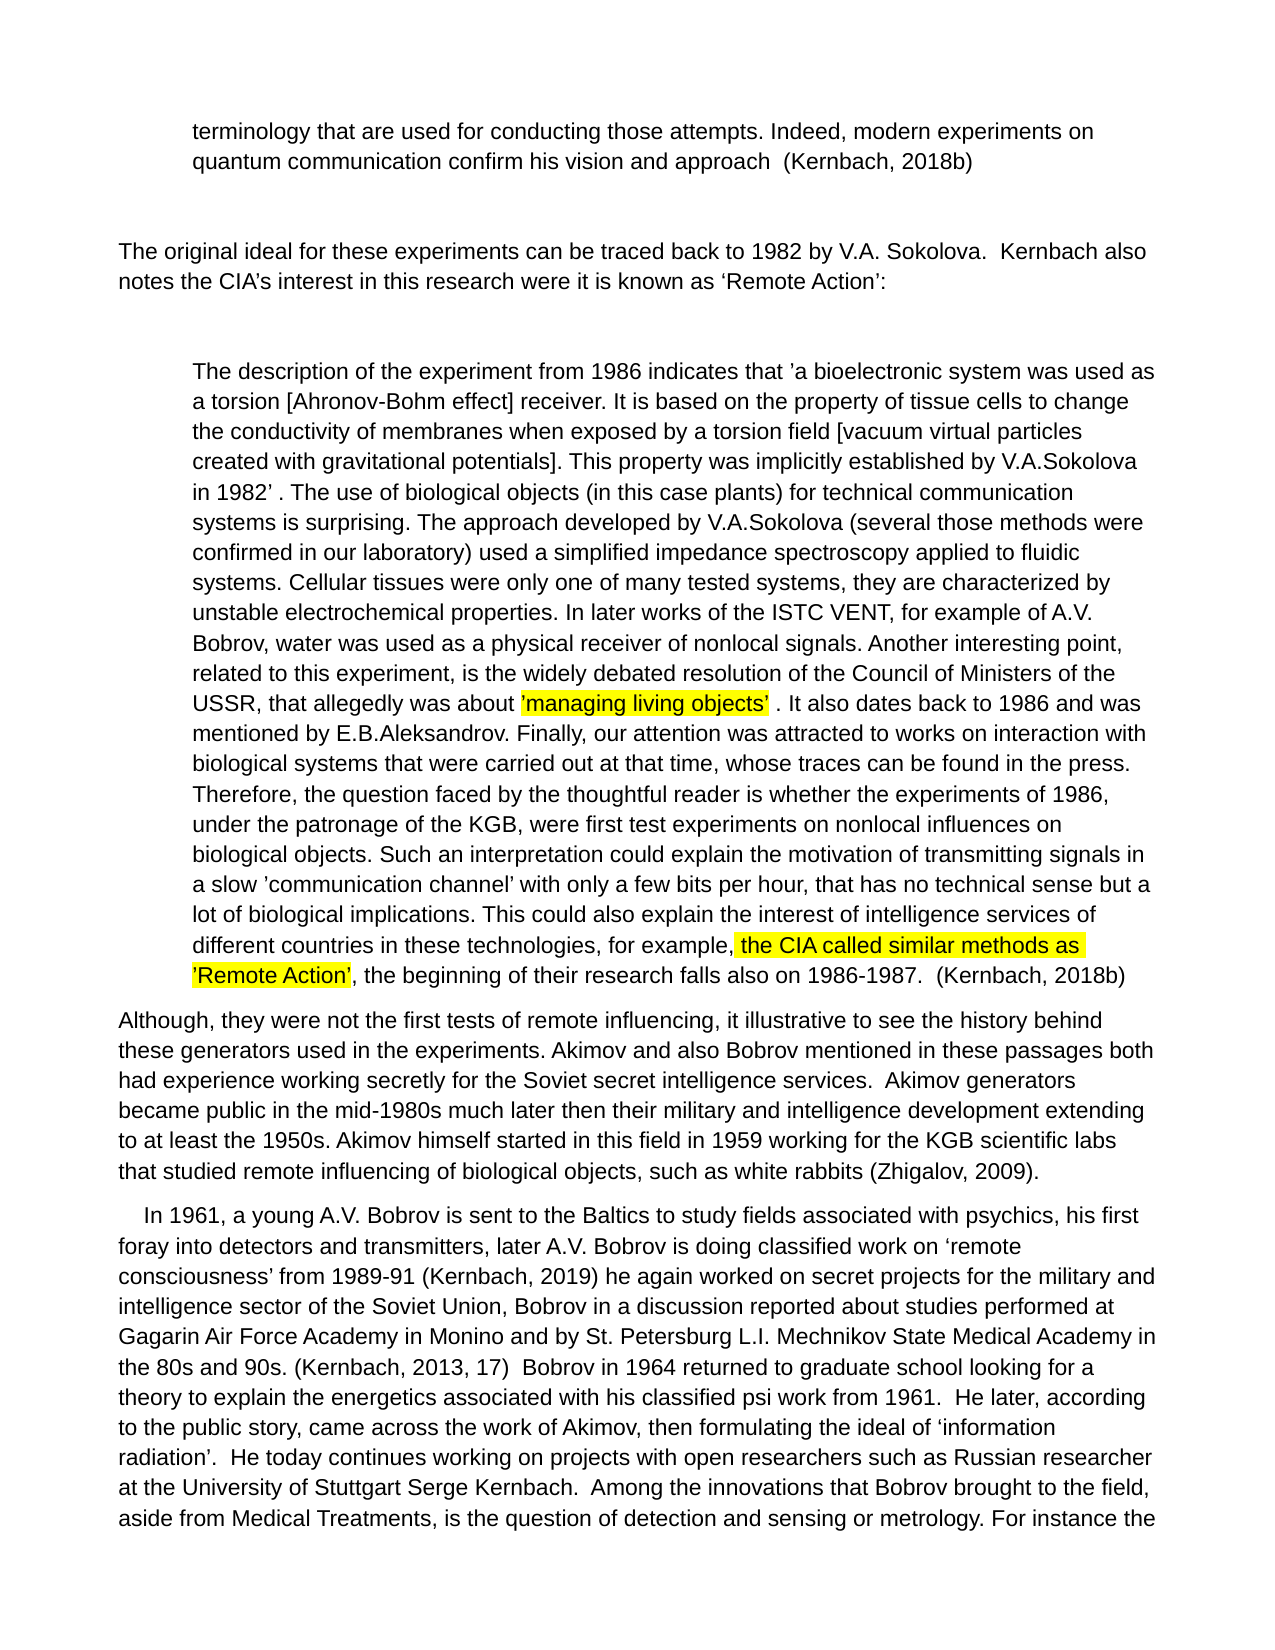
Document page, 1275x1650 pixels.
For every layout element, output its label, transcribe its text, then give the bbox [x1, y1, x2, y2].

text terminology that are used for conducting those attempts. Indeed, modern experiments on quantum communication confirm his vision and approach (Kernbach, 2018b) [192, 118, 1157, 175]
text The original ideal for these experiments can be traced back to 1982 by V.A. Sokolova. Kernbach also notes the CIA’s interest in this research were it is known as ‘Remote Action’: [118, 238, 1157, 294]
text In 1961, a young A.V. Bobrov is sent to the Baltics to study fields associated with psychics, his first foray into detectors and transmitters, later A.V. Bobrov is doing classified work on ‘remote consciousness’ from 1989-91 (Kernbach, 2019) he again worked on secret projects for the military and intelligence sector of the Soviet Union, Bobrov in a discussion reported about studies performed at Gagarin Air Force Academy in Monino and by St. Petersburg L.I. Mechnikov State Medical Academy in the 80s and 90s. (Kernbach, 2013, 17) Bobrov in 1964 returned to graduate school looking for a theory to explain the energetics associated with his classified psi work from 1961. He later, according to the public story, came across the work of Akimov, then formulating the ideal of ‘information radiation’. He today continues working on projects with open researchers such as Russian researcher at the University of Stuttgart Serge Kernbach. Among the innovations that Bobrov brought to the field, aside from Medical Treatments, is the question of detection and sensing or metrology. For instance the [118, 1202, 1157, 1531]
text The description of the experiment from 1986 indicates that ’a bioelectronic system was used as a torsion [Ahronov-Bohm effect] receiver. It is based on the property of tissue cells to change the conductivity of membranes when exposed by a torsion field [vacuum virtual particles created with gravitational potentials]. This property was implicitly established by V.A.Sokolova in 1982’ . The use of biological objects (in this case plants) for technical communication systems is surprising. The approach developed by V.A.Sokolova (several those methods were confirmed in our laboratory) used a simplified impedance spectroscopy applied to fluidic systems. Cellular tissues were only one of many tested systems, they are characterized by unstable electrochemical properties. In later works of the ISTC VENT, for example of A.V. Bobrov, water was used as a physical receiver of nonlocal signals. Another interesting point, related to this experiment, is the widely debated resolution of the Council of Ministers of the USSR, that allegedly was about ’managing living objects’ . It also dates back to 1986 and was mentioned by E.B.Aleksandrov. Finally, our attention was attracted to works on interaction with biological systems that were carried out at that time, whose traces can be found in the press. Therefore, the question faced by the thoughtful reader is whether the experiments of 1986, under the patronage of the KGB, were first test experiments on nonlocal influences on biological objects. Such an interpretation could explain the motivation of transmitting signals in a slow ’communication channel’ with only a few bits per hour, that has no technical sense but a lot of biological implications. This could also explain the interest of intelligence services of different countries in these technologies, for example, the CIA called similar methods as ’Remote Action’, the beginning of their research falls also on 1986-1987. (Kernbach, 2018b) [192, 358, 1157, 988]
text Although, they were not the first tests of remote influencing, it illustrative to see the history behind these generators used in the experiments. Akimov and also Bobrov mentioned in these passages both had experience working secretly for the Soviet secret intelligence services. Akimov generators became public in the mid-1980s much later then their military and intelligence development extending to at least the 1950s. Akimov himself started in this field in 1959 working for the KGB scientific labs that studied remote influencing of biological objects, such as white rabbits (Zhigalov, 2009). [118, 1007, 1157, 1184]
